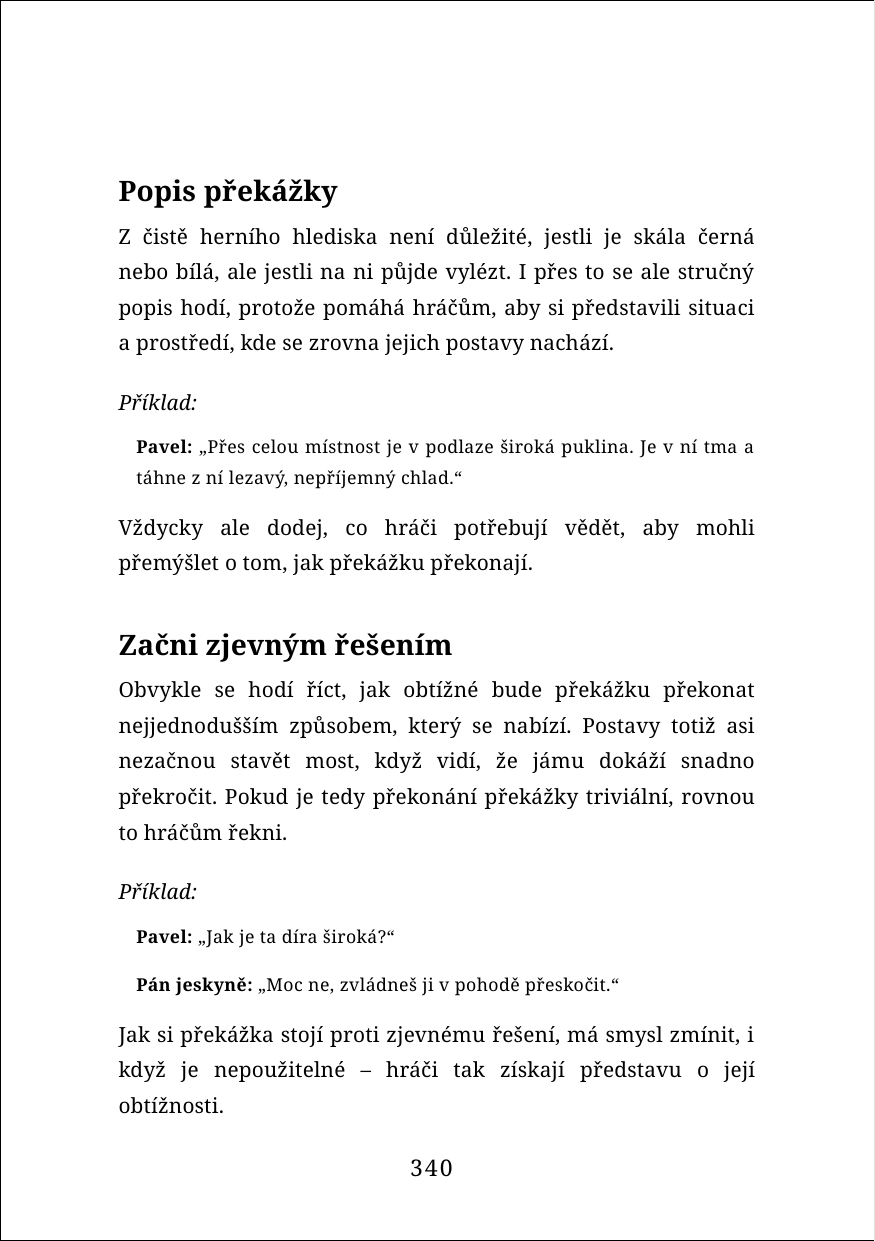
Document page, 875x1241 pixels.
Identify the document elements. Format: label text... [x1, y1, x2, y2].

text Pavel: „Přes celou místnost je v podlaze široká puklina. Je v ní tma a táhne z ní lezavý, nepříjemný chlad.“ [136, 435, 756, 489]
text Příklad: [118, 388, 756, 416]
subtitle Popis překážky [118, 172, 756, 210]
text Jak si překážka stojí proti zjevnému řešení, má smysl zmínit, i když je nepoužitelné – hráči tak získají představu o její obtížnosti. [118, 1020, 756, 1119]
text Pán jeskyně: „Moc ne, zvládneš ji v pohodě přeskočit.“ [136, 972, 756, 996]
text Příklad: [118, 877, 756, 905]
text Vždycky ale dodej, co hráči potřebují vědět, aby mohli přemýšlet o tom, jak překážku překonají. [118, 513, 756, 577]
subtitle Začni zjevným řešením [118, 625, 756, 664]
text Obvykle se hodí říct, jak obtížné bude překážku překonat nejjednodušším způsobem, který se nabízí. Postavy totiž asi nezačnou stavět most, když vidí, že jámu dokáží snadno překročit. Pokud je tedy překonání překážky triviální, rovnou to hráčům řekni. [118, 676, 756, 846]
text Z čistě herního hlediska není důležité, jestli je skála černá nebo bílá, ale jestli na ni půjde vylézt. I přes to se ale stručný popis hodí, protože pomáhá hráčům, aby si představili situaci a prostředí, kde se zrovna jejich postavy nachází. [118, 222, 756, 357]
text Pavel: „Jak je ta díra široká?“ [136, 924, 756, 948]
